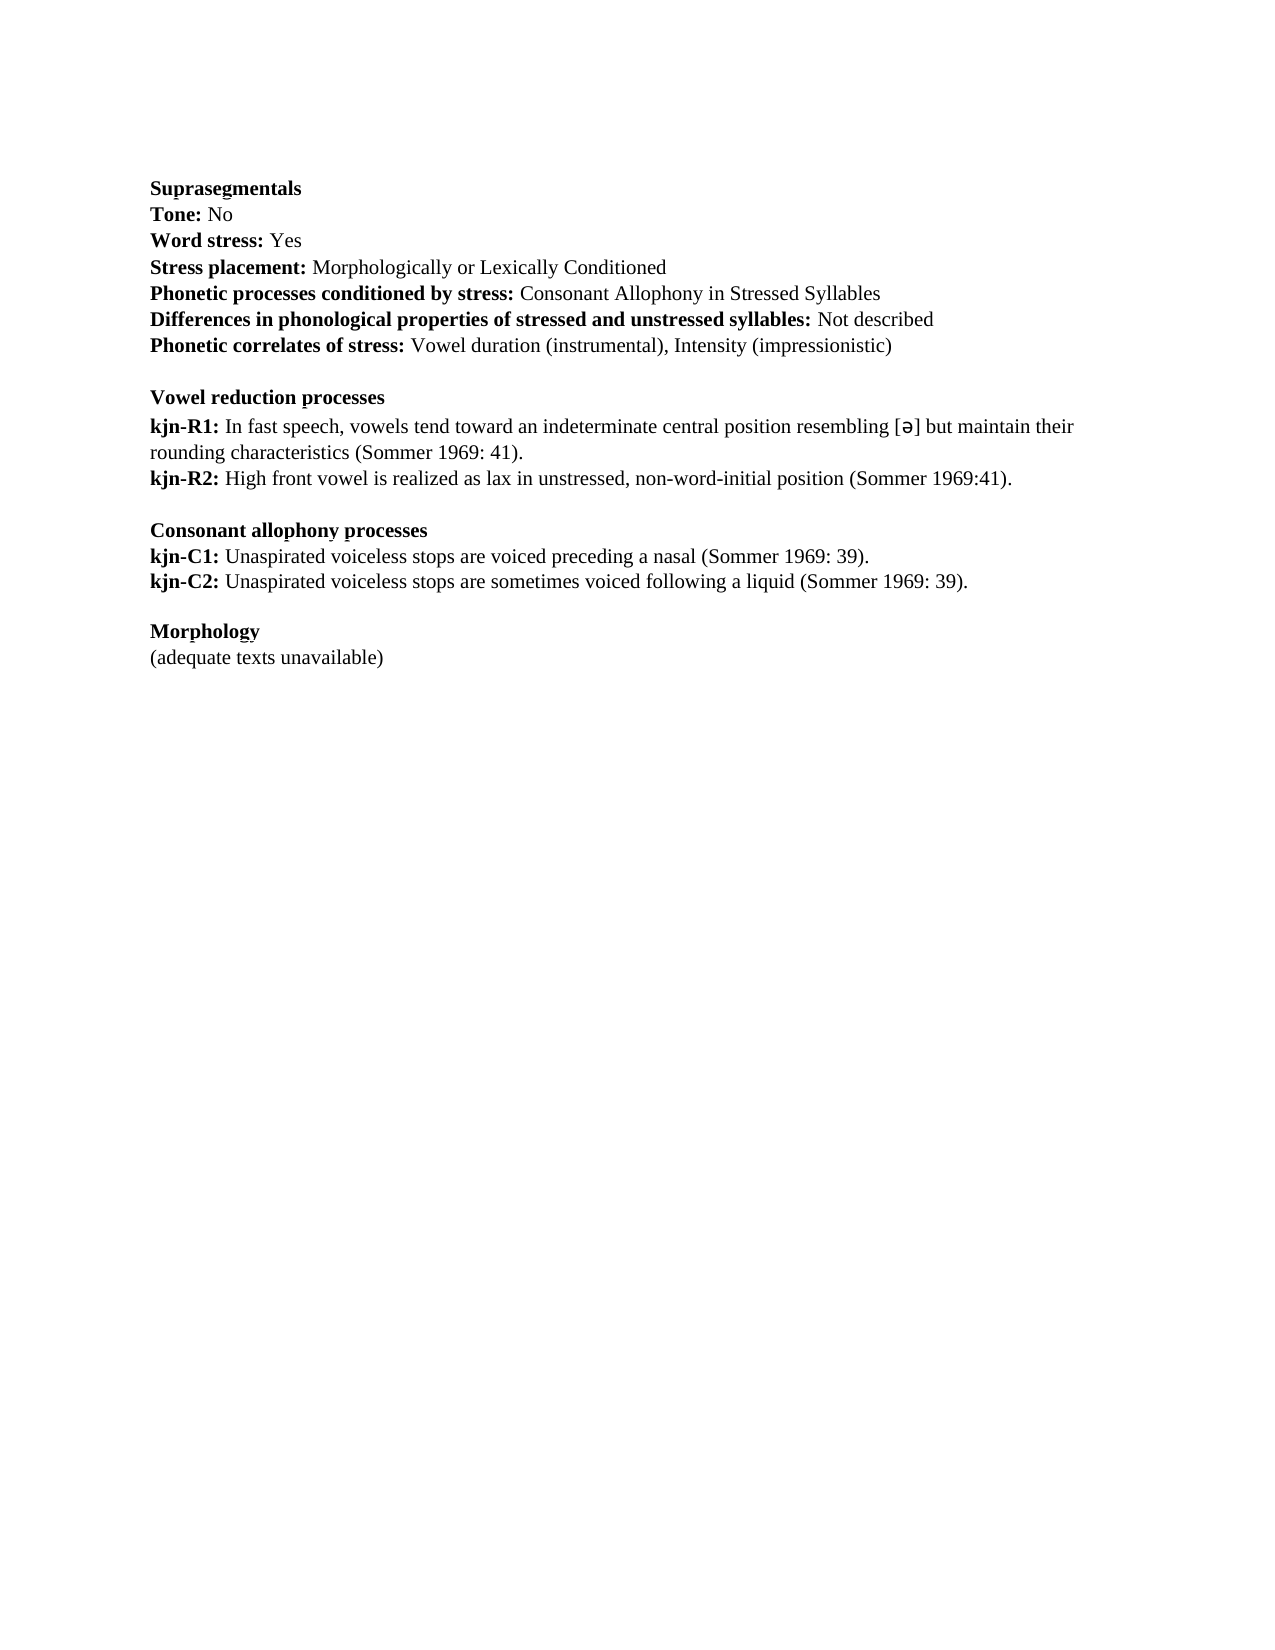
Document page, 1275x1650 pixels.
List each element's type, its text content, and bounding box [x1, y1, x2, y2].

text Vowel reduction processes [150, 385, 1125, 409]
text Consonant allophony processes [150, 518, 1125, 542]
text Differences in phonological properties of stressed and unstressed syllables: Not described [150, 307, 1125, 331]
text Phonetic correlates of stress: Vowel duration (instrumental), Intensity (impressionistic) [150, 333, 1125, 357]
text kjn-R1: In fast speech, vowels tend toward an indeterminate central position resembling [ə] but maintain their rounding characteristics (Sommer 1969: 41). [150, 411, 1125, 464]
text Suprasegmentals [150, 176, 1125, 200]
text kjn-C1: Unaspirated voiceless stops are voiced preceding a nasal (Sommer 1969: 39). [150, 544, 1125, 568]
text kjn-C2: Unaspirated voiceless stops are sometimes voiced following a liquid (Sommer 1969: 39). [150, 568, 1125, 593]
text kjn-R2: High front vowel is realized as lax in unstressed, non-word-initial position (Sommer 1969:41). [150, 466, 1125, 490]
text Tone: No [150, 202, 1125, 226]
text (adequate texts unavailable) [150, 645, 1125, 669]
text Morphology [150, 619, 1125, 643]
text Stress placement: Morphologically or Lexically Conditioned [150, 254, 1125, 279]
text Phonetic processes conditioned by stress: Consonant Allophony in Stressed Syllables [150, 281, 1125, 305]
text Word stress: Yes [150, 228, 1125, 252]
